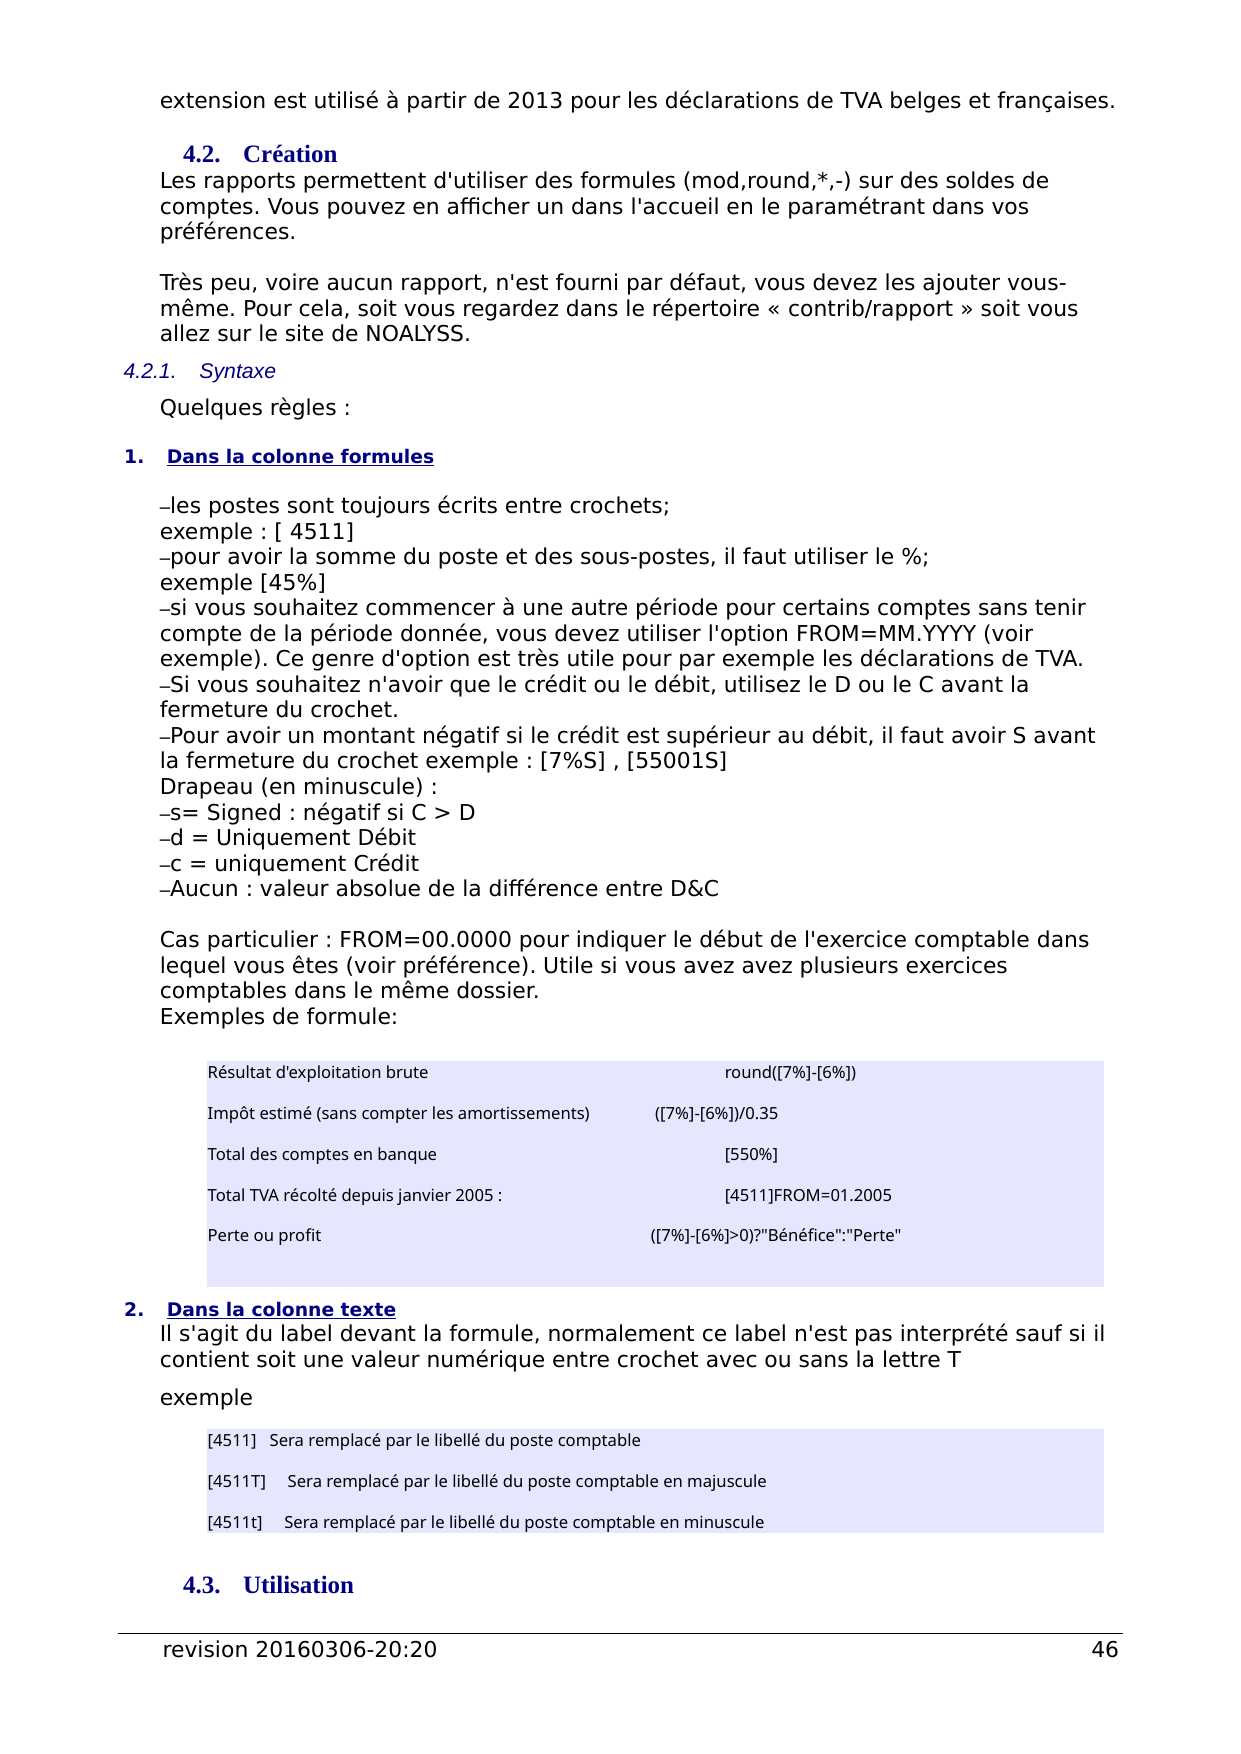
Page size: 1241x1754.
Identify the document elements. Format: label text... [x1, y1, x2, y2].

subtitle Dans la colonne texte [117, 1299, 1123, 1321]
list s= Signed : négatif si C > D [159, 800, 1123, 825]
list d = Uniquement Débit [159, 825, 1123, 851]
text Perte ou profit ([7%]-[6%]>0)?"Bénéfice":"Perte" [207, 1224, 1104, 1247]
list les postes sont toujours écrits entre crochets; exemple : [ 4511] [159, 493, 1123, 544]
text Exemples de formule: [159, 1004, 1123, 1029]
subtitle Dans la colonne formules [117, 446, 1123, 468]
text Total des comptes en banque [550%] [207, 1142, 1104, 1165]
text Très peu, voire aucun rapport, n'est fourni par défaut, vous devez les ajouter vous-même. Pour cela, soit vous regardez dans le répertoire « contrib/rapport » soit vous allez sur le site de NOALYSS. [159, 270, 1123, 347]
text Total TVA récolté depuis janvier 2005 : [4511]FROM=01.2005 [207, 1183, 1104, 1206]
text [4511t] Sera remplacé par le libellé du poste comptable en minuscule [207, 1510, 1104, 1533]
list Pour avoir un montant négatif si le crédit est supérieur au débit, il faut avoir S avant la fermeture du crochet exemple : [7%S] , [55001S] [159, 723, 1123, 774]
text Cas particulier : FROM=00.0000 pour indiquer le début de l'exercice comptable dans lequel vous êtes (voir préférence). Utile si vous avez avez plusieurs exercices comptables dans le même dossier. [159, 927, 1123, 1004]
text Résultat d'exploitation brute round([7%]-[6%]) [207, 1061, 1104, 1084]
text exemple [159, 1385, 1123, 1410]
text extension est utilisé à partir de 2013 pour les déclarations de TVA belges et françaises. [159, 88, 1123, 114]
text Il s'agit du label devant la formule, normalement ce label n'est pas interprété sauf si il contient soit une valeur numérique entre crochet avec ou sans la lettre T [159, 1321, 1123, 1372]
subtitle Utilisation [177, 1570, 1123, 1599]
text [4511T] Sera remplacé par le libellé du poste comptable en majuscule [207, 1469, 1104, 1492]
subtitle Syntaxe [117, 359, 1123, 383]
list c = uniquement Crédit [159, 851, 1123, 876]
text Les rapports permettent d'utiliser des formules (mod,round,*,-) sur des soldes de comptes. Vous pouvez en afficher un dans l'accueil en le paramétrant dans vos préférences. [159, 168, 1123, 245]
list Aucun : valeur absolue de la différence entre D&C [159, 876, 1123, 902]
text Impôt estimé (sans compter les amortissements) ([7%]-[6%])/0.35 [207, 1102, 1104, 1124]
text Quelques règles : [159, 395, 1123, 421]
subtitle Création [177, 139, 1123, 168]
text [4511] Sera remplacé par le libellé du poste comptable [207, 1429, 1104, 1451]
list si vous souhaitez commencer à une autre période pour certains comptes sans tenir compte de la période donnée, vous devez utiliser l'option FROM=MM.YYYY (voir exemple). Ce genre d'option est très utile pour par exemple les déclarations de TVA. [159, 596, 1123, 672]
list Si vous souhaitez n'avoir que le crédit ou le débit, utilisez le D ou le C avant la fermeture du crochet. [159, 672, 1123, 723]
list pour avoir la somme du poste et des sous-postes, il faut utiliser le %; exemple [45%] [159, 544, 1123, 596]
list Drapeau (en minuscule) : [159, 774, 1123, 800]
